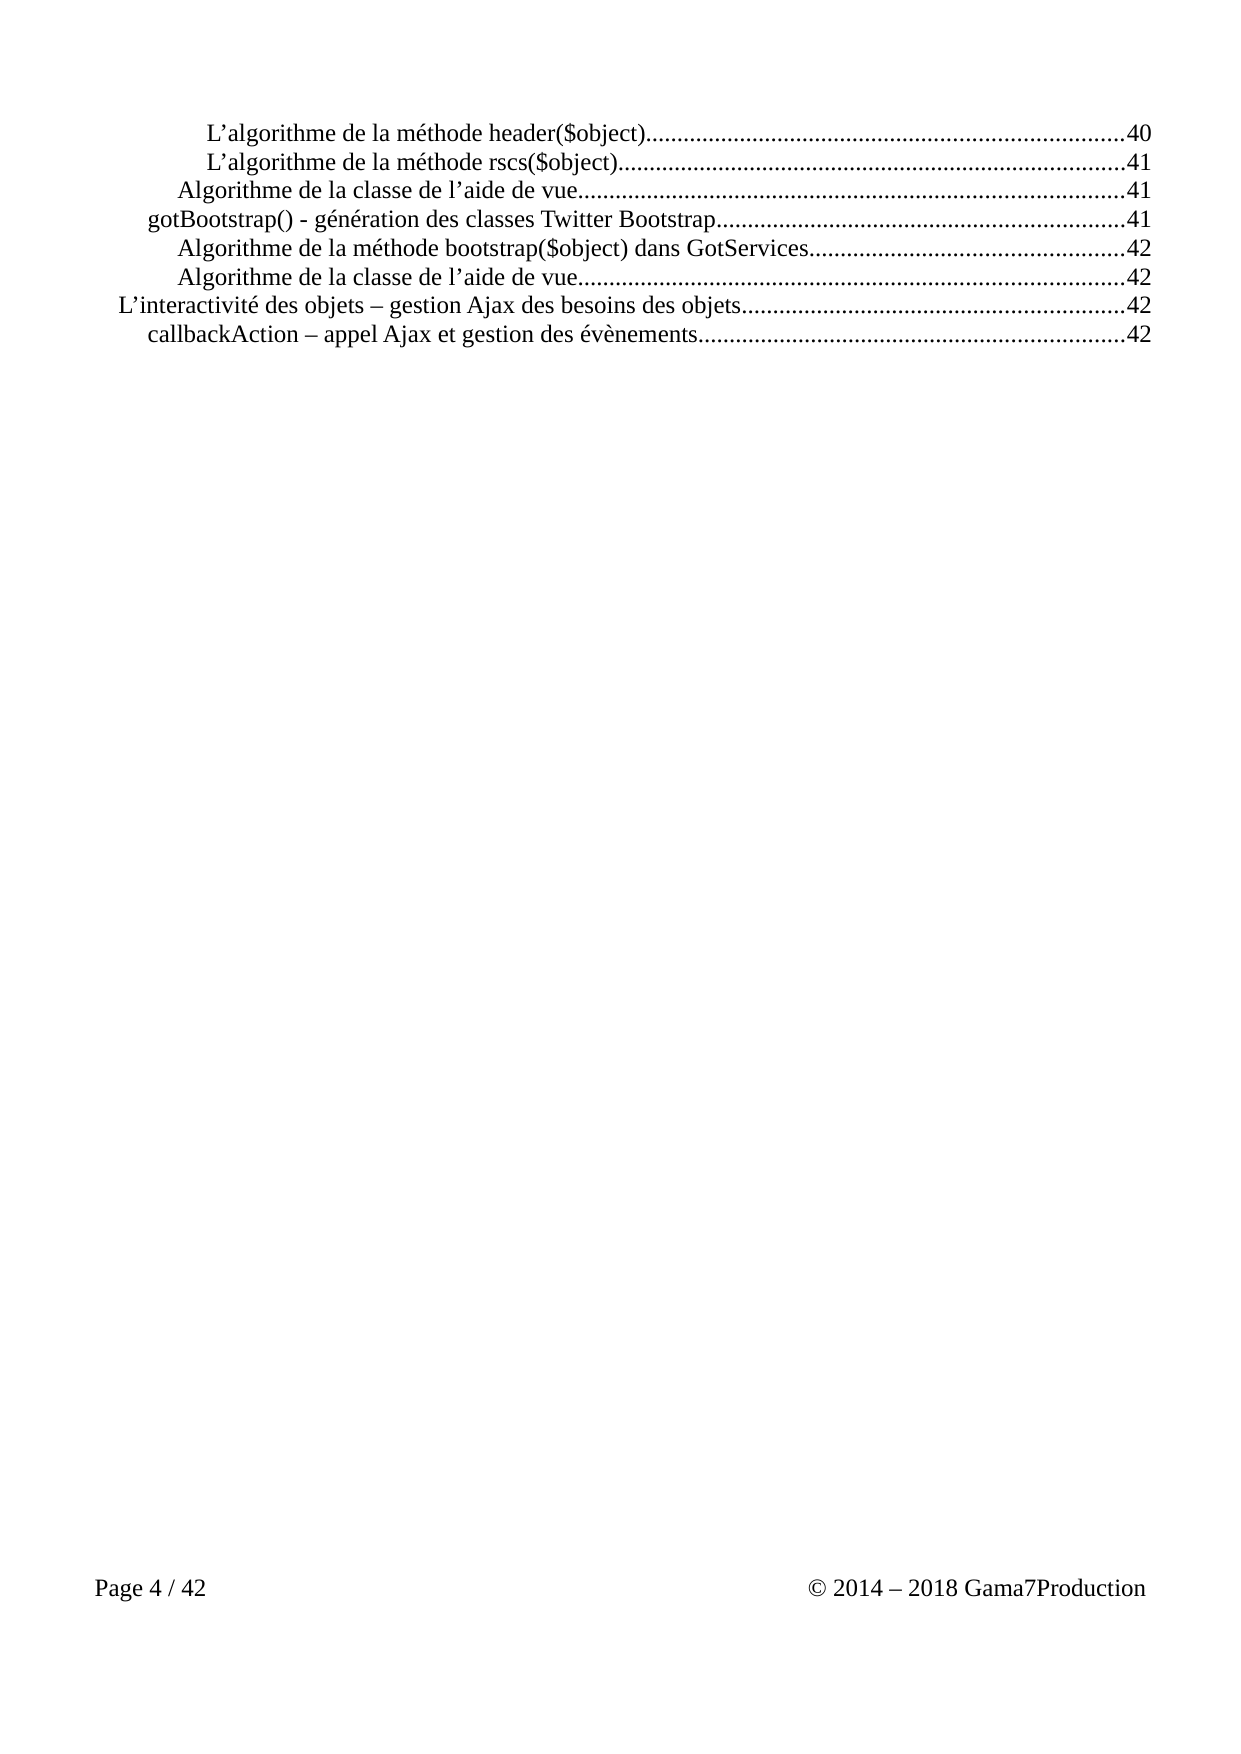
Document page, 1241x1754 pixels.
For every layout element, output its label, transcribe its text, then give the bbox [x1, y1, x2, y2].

text L’interactivité des objets – gestion Ajax des besoins des objets 42 [118, 291, 1152, 319]
text callbackAction – appel Ajax et gestion des évènements 42 [147, 319, 1152, 348]
text L’algorithme de la méthode rscs($object) 41 [206, 147, 1152, 176]
text Algorithme de la méthode bootstrap($object) dans GotServices 42 [177, 233, 1152, 262]
text Algorithme de la classe de l’aide de vue 42 [177, 262, 1152, 291]
text gotBootstrap() - génération des classes Twitter Bootstrap 41 [147, 204, 1152, 233]
text L’algorithme de la méthode header($object) 40 [206, 118, 1152, 147]
text Algorithme de la classe de l’aide de vue 41 [177, 176, 1152, 204]
